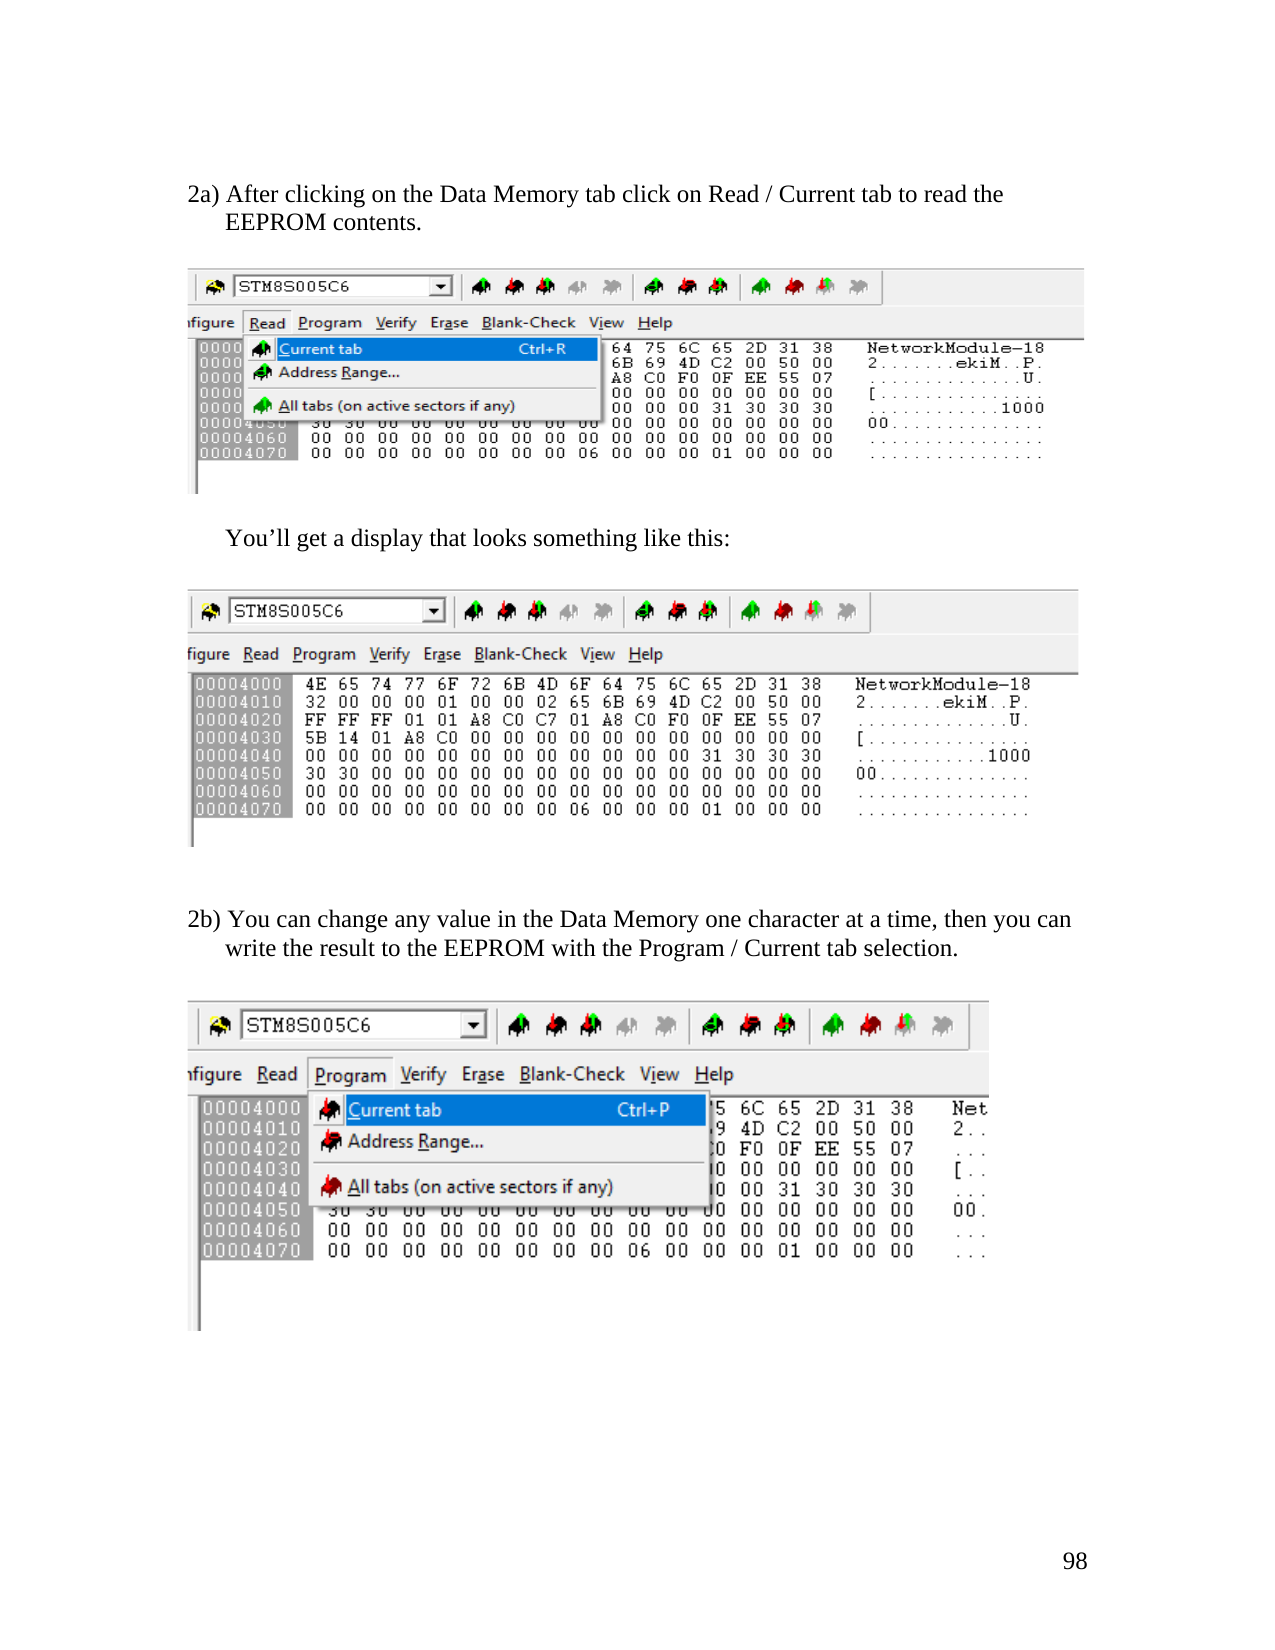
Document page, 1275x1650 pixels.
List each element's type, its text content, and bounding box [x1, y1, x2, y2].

text 2b) You can change any value in the Data Memory one character at a time, then you can write the result to the EEPROM with the Program / Current tab selection. [187, 904, 1087, 962]
picture [187, 990, 989, 1331]
picture [187, 265, 1085, 494]
text You’ll get a display that looks something like this: [225, 523, 1087, 551]
picture [187, 580, 1079, 847]
text 2a) After clicking on the Data Memory tab click on Read / Current tab to read the EEPROM contents. [187, 179, 1087, 236]
